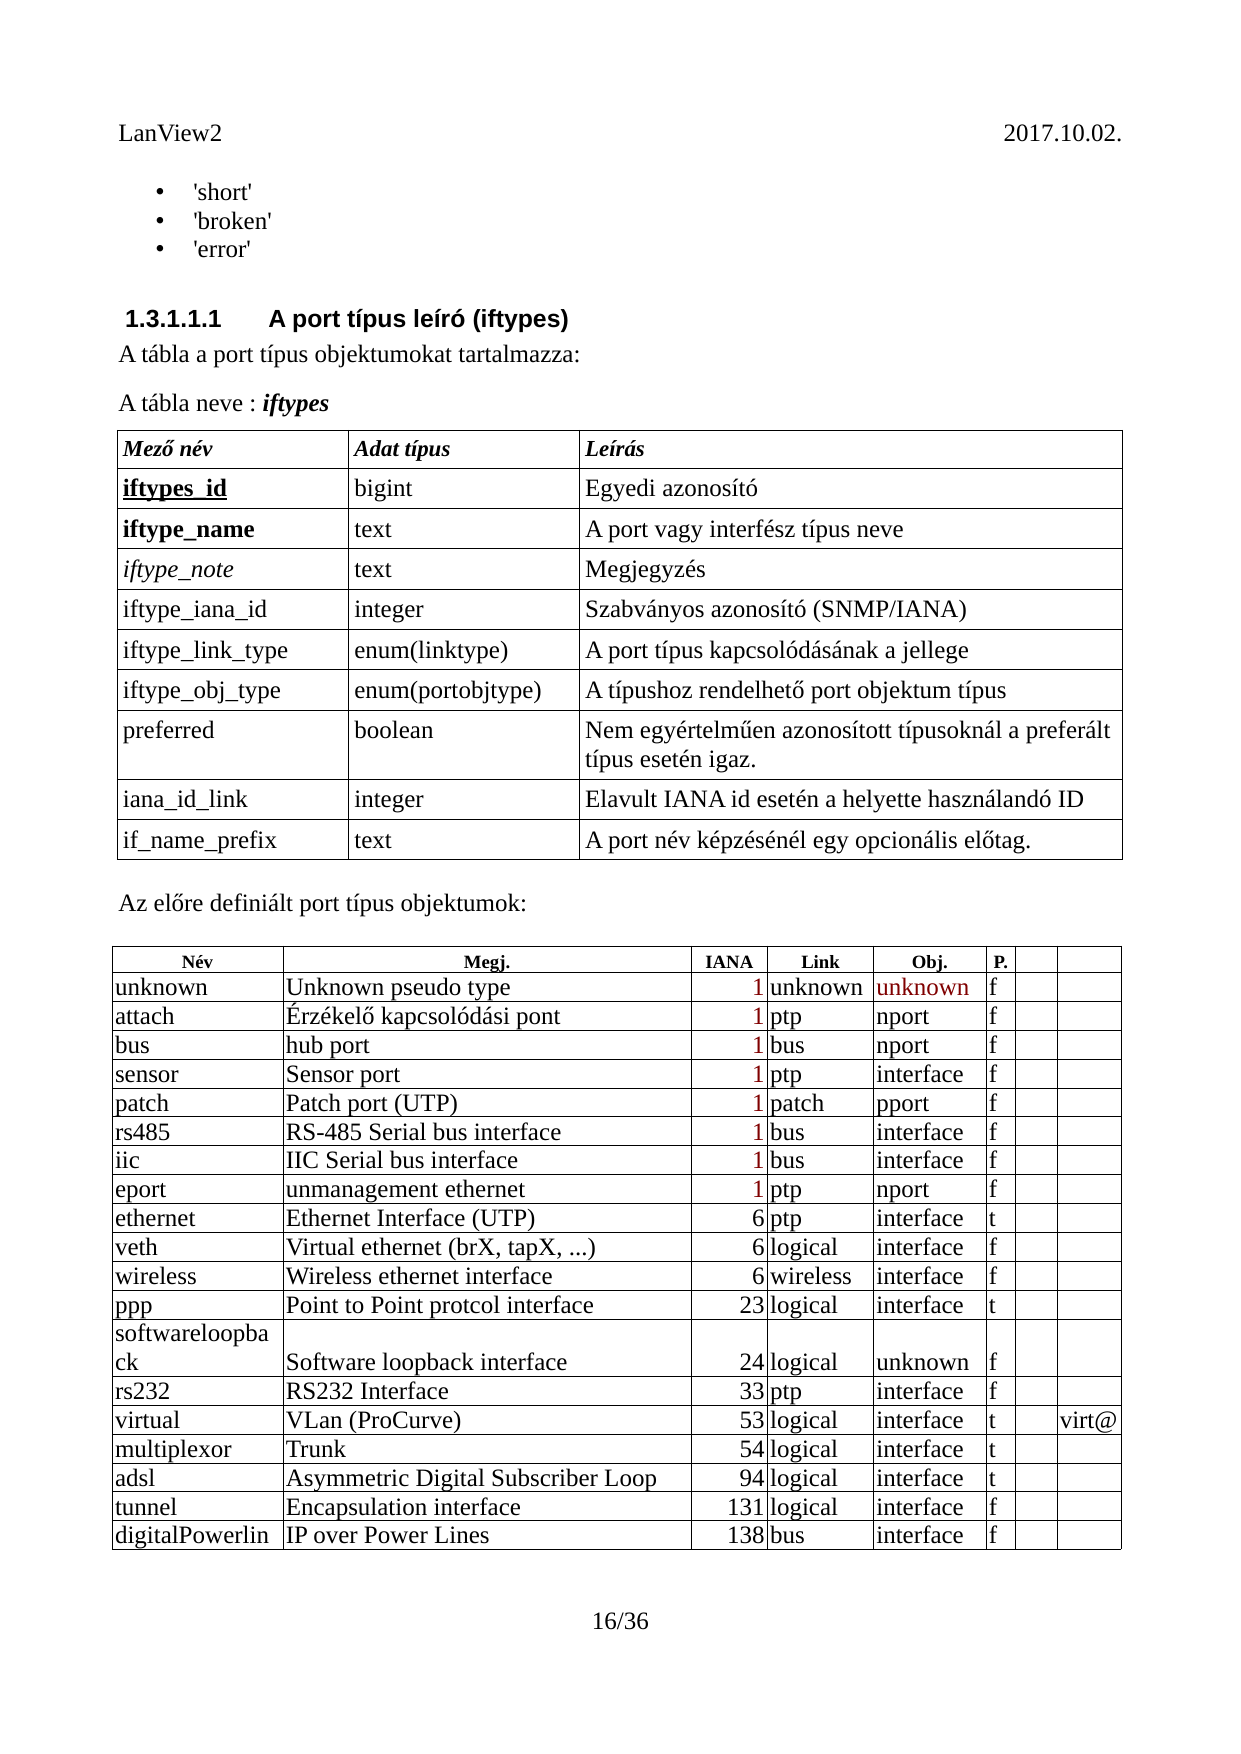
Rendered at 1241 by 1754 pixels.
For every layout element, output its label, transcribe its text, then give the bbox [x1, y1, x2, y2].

table_cell boolean [349, 711, 579, 778]
table_cell iic [113, 1146, 283, 1174]
table_cell hub port [284, 1031, 691, 1059]
table_header IANA [692, 947, 767, 972]
table_cell [1016, 1377, 1057, 1405]
table_cell interface [874, 1117, 986, 1145]
table_cell interface [874, 1406, 986, 1434]
table_cell Elavult IANA id esetén a helyette használandó ID [580, 780, 1122, 819]
table_cell iftype_obj_type [118, 670, 348, 709]
table_header Megj. [284, 947, 691, 972]
table_cell [1016, 1175, 1057, 1203]
table_cell 1 [692, 1089, 767, 1116]
table_cell f [987, 1492, 1015, 1520]
table_cell f [987, 1089, 1015, 1116]
table_cell interface [874, 1233, 986, 1261]
table_cell f [987, 1060, 1015, 1088]
table_cell iftype_note [118, 549, 348, 588]
table_cell [1058, 1435, 1121, 1463]
table_cell enum(linktype) [349, 630, 579, 669]
table_cell logical [768, 1464, 873, 1491]
table_header P. [987, 947, 1015, 972]
table_cell integer [349, 780, 579, 819]
table_cell 53 [692, 1406, 767, 1434]
table_cell interface [874, 1377, 986, 1405]
table_cell [1016, 1089, 1057, 1116]
table_cell text [349, 509, 579, 548]
table_cell bus [113, 1031, 283, 1059]
table_cell f [987, 1117, 1015, 1145]
table_cell patch [113, 1089, 283, 1116]
table_cell Unknown pseudo type [284, 973, 691, 1001]
table_cell [1016, 1117, 1057, 1145]
table_cell [1016, 1233, 1057, 1261]
table_cell nport [874, 1002, 986, 1030]
table_header [1058, 947, 1121, 972]
table_cell [1016, 1204, 1057, 1232]
table_cell unknown [874, 973, 986, 1001]
table_cell bus [768, 1146, 873, 1174]
table_cell 1 [692, 973, 767, 1001]
table_cell enum(portobjtype) [349, 670, 579, 709]
table_cell [1016, 1060, 1057, 1088]
table_cell 1 [692, 1146, 767, 1174]
table_cell nport [874, 1175, 986, 1203]
table_cell iftype_name [118, 509, 348, 548]
table_cell f [987, 1002, 1015, 1030]
table_cell logical [768, 1406, 873, 1434]
table_cell RS232 Interface [284, 1377, 691, 1405]
table_cell unknown [874, 1320, 986, 1376]
table_cell preferred [118, 711, 348, 778]
table_cell 1 [692, 1031, 767, 1059]
table_cell bus [768, 1521, 873, 1549]
table_cell unknown [768, 973, 873, 1001]
table_cell IIC Serial bus interface [284, 1146, 691, 1174]
table_cell bus [768, 1031, 873, 1059]
table_cell Egyedi azonosító [580, 469, 1122, 508]
table_cell f [987, 1320, 1015, 1376]
table_cell Szabványos azonosító (SNMP/IANA) [580, 590, 1122, 629]
table_cell [1058, 1204, 1121, 1232]
table_cell wireless [113, 1262, 283, 1289]
table_cell f [987, 1233, 1015, 1261]
table_header Adat típus [349, 431, 579, 468]
table_cell f [987, 1175, 1015, 1203]
table_cell 6 [692, 1233, 767, 1261]
table_cell unknown [113, 973, 283, 1001]
table_header Obj. [874, 947, 986, 972]
table_cell [1058, 1175, 1121, 1203]
table_cell logical [768, 1320, 873, 1376]
table_cell ptp [768, 1002, 873, 1030]
table_cell Wireless ethernet interface [284, 1262, 691, 1289]
table_cell digitalPowerlin [113, 1521, 283, 1549]
table_cell interface [874, 1291, 986, 1318]
table_cell Point to Point protcol interface [284, 1291, 691, 1318]
table_cell [1058, 1262, 1121, 1289]
table_cell [1058, 1060, 1121, 1088]
table_cell interface [874, 1435, 986, 1463]
table_cell 6 [692, 1262, 767, 1289]
table_cell interface [874, 1262, 986, 1289]
table_cell Nem egyértelműen azonosított típusoknál a preferált típus esetén igaz. [580, 711, 1122, 778]
table_cell f [987, 1262, 1015, 1289]
table_cell 24 [692, 1320, 767, 1376]
table_cell interface [874, 1521, 986, 1549]
table_cell multiplexor [113, 1435, 283, 1463]
table_cell interface [874, 1464, 986, 1491]
table_cell interface [874, 1146, 986, 1174]
table_cell t [987, 1464, 1015, 1491]
table_cell 33 [692, 1377, 767, 1405]
table_cell text [349, 549, 579, 588]
table_cell f [987, 1521, 1015, 1549]
table_cell interface [874, 1492, 986, 1520]
table_cell [1058, 1291, 1121, 1318]
table_cell interface [874, 1060, 986, 1088]
table_cell [1058, 1233, 1121, 1261]
table_cell Encapsulation interface [284, 1492, 691, 1520]
table_cell eport [113, 1175, 283, 1203]
list 'broken' [156, 206, 1122, 234]
table_cell 94 [692, 1464, 767, 1491]
table_cell logical [768, 1233, 873, 1261]
table_cell bus [768, 1117, 873, 1145]
table_cell [1016, 1521, 1057, 1549]
table_cell 131 [692, 1492, 767, 1520]
table_cell wireless [768, 1262, 873, 1289]
text A tábla a port típus objektumokat tartalmazza: [118, 339, 1122, 368]
table_cell pport [874, 1089, 986, 1116]
table_cell [1016, 1031, 1057, 1059]
table_cell [1016, 1002, 1057, 1030]
table_cell ptp [768, 1175, 873, 1203]
table_cell virtual [113, 1406, 283, 1434]
table_cell ethernet [113, 1204, 283, 1232]
table_cell [1016, 1406, 1057, 1434]
table_cell 1 [692, 1117, 767, 1145]
subtitle A port típus leíró (iftypes) [118, 304, 1122, 333]
table_cell 23 [692, 1291, 767, 1318]
table_cell IP over Power Lines [284, 1521, 691, 1549]
table_cell unmanagement ethernet [284, 1175, 691, 1203]
table_cell softwareloopback [113, 1320, 283, 1376]
table_cell logical [768, 1435, 873, 1463]
table_cell patch [768, 1089, 873, 1116]
table_cell [1058, 1521, 1121, 1549]
list 'short' [156, 177, 1122, 206]
table_cell 138 [692, 1521, 767, 1549]
table_cell logical [768, 1291, 873, 1318]
table_cell f [987, 1377, 1015, 1405]
table_cell [1058, 1146, 1121, 1174]
table_cell VLan (ProCurve) [284, 1406, 691, 1434]
table_cell [1058, 1031, 1121, 1059]
table_cell rs485 [113, 1117, 283, 1145]
table_cell t [987, 1435, 1015, 1463]
table_cell t [987, 1291, 1015, 1318]
table_cell ppp [113, 1291, 283, 1318]
table_header [1016, 947, 1057, 972]
table_cell Patch port (UTP) [284, 1089, 691, 1116]
table_cell f [987, 1146, 1015, 1174]
table_cell veth [113, 1233, 283, 1261]
table_cell 1 [692, 1060, 767, 1088]
table_cell A port típus kapcsolódásának a jellege [580, 630, 1122, 669]
table_cell Trunk [284, 1435, 691, 1463]
table_header Leírás [580, 431, 1122, 468]
table_cell ptp [768, 1204, 873, 1232]
table_cell Virtual ethernet (brX, tapX, ...) [284, 1233, 691, 1261]
table_cell [1058, 1089, 1121, 1116]
table_cell 6 [692, 1204, 767, 1232]
text Az előre definiált port típus objektumok: [118, 888, 1122, 917]
table_cell [1016, 1492, 1057, 1520]
table_cell text [349, 820, 579, 859]
table_cell Sensor port [284, 1060, 691, 1088]
table_cell Asymmetric Digital Subscriber Loop [284, 1464, 691, 1491]
table_cell [1016, 1320, 1057, 1376]
table_cell iftypes_id [118, 469, 348, 508]
table_cell t [987, 1204, 1015, 1232]
table_cell tunnel [113, 1492, 283, 1520]
table_cell attach [113, 1002, 283, 1030]
table_cell Ethernet Interface (UTP) [284, 1204, 691, 1232]
table_cell interface [874, 1204, 986, 1232]
table_cell [1058, 1117, 1121, 1145]
table_header Név [113, 947, 283, 972]
table_cell bigint [349, 469, 579, 508]
table_cell sensor [113, 1060, 283, 1088]
table_cell Érzékelő kapcsolódási pont [284, 1002, 691, 1030]
table_cell [1058, 1492, 1121, 1520]
table_cell 54 [692, 1435, 767, 1463]
table_cell virt@ [1058, 1406, 1121, 1434]
table_cell logical [768, 1492, 873, 1520]
table_cell [1058, 973, 1121, 1001]
table_cell [1016, 1435, 1057, 1463]
table_cell A port vagy interfész típus neve [580, 509, 1122, 548]
table_cell Software loopback interface [284, 1320, 691, 1376]
table_cell ptp [768, 1060, 873, 1088]
table_cell RS-485 Serial bus interface [284, 1117, 691, 1145]
table_cell f [987, 1031, 1015, 1059]
table_cell A típushoz rendelhető port objektum típus [580, 670, 1122, 709]
table_cell Megjegyzés [580, 549, 1122, 588]
table_cell iana_id_link [118, 780, 348, 819]
table_cell iftype_iana_id [118, 590, 348, 629]
table_header Mező név [118, 431, 348, 468]
table_cell [1016, 973, 1057, 1001]
table_cell [1016, 1262, 1057, 1289]
table_cell rs232 [113, 1377, 283, 1405]
table_cell [1058, 1002, 1121, 1030]
table_cell A port név képzésénél egy opcionális előtag. [580, 820, 1122, 859]
table_header Link [768, 947, 873, 972]
table_cell iftype_link_type [118, 630, 348, 669]
table_cell if_name_prefix [118, 820, 348, 859]
list 'error' [156, 234, 1122, 263]
table_cell adsl [113, 1464, 283, 1491]
table_cell [1016, 1146, 1057, 1174]
table_cell [1016, 1464, 1057, 1491]
table_cell integer [349, 590, 579, 629]
table_cell [1058, 1377, 1121, 1405]
text A tábla neve : iftypes [118, 388, 1122, 417]
table_cell t [987, 1406, 1015, 1434]
table_cell f [987, 973, 1015, 1001]
table_cell [1016, 1291, 1057, 1318]
table_cell [1058, 1464, 1121, 1491]
table_cell nport [874, 1031, 986, 1059]
table_cell 1 [692, 1002, 767, 1030]
table_cell [1058, 1320, 1121, 1376]
table_cell 1 [692, 1175, 767, 1203]
table_cell ptp [768, 1377, 873, 1405]
